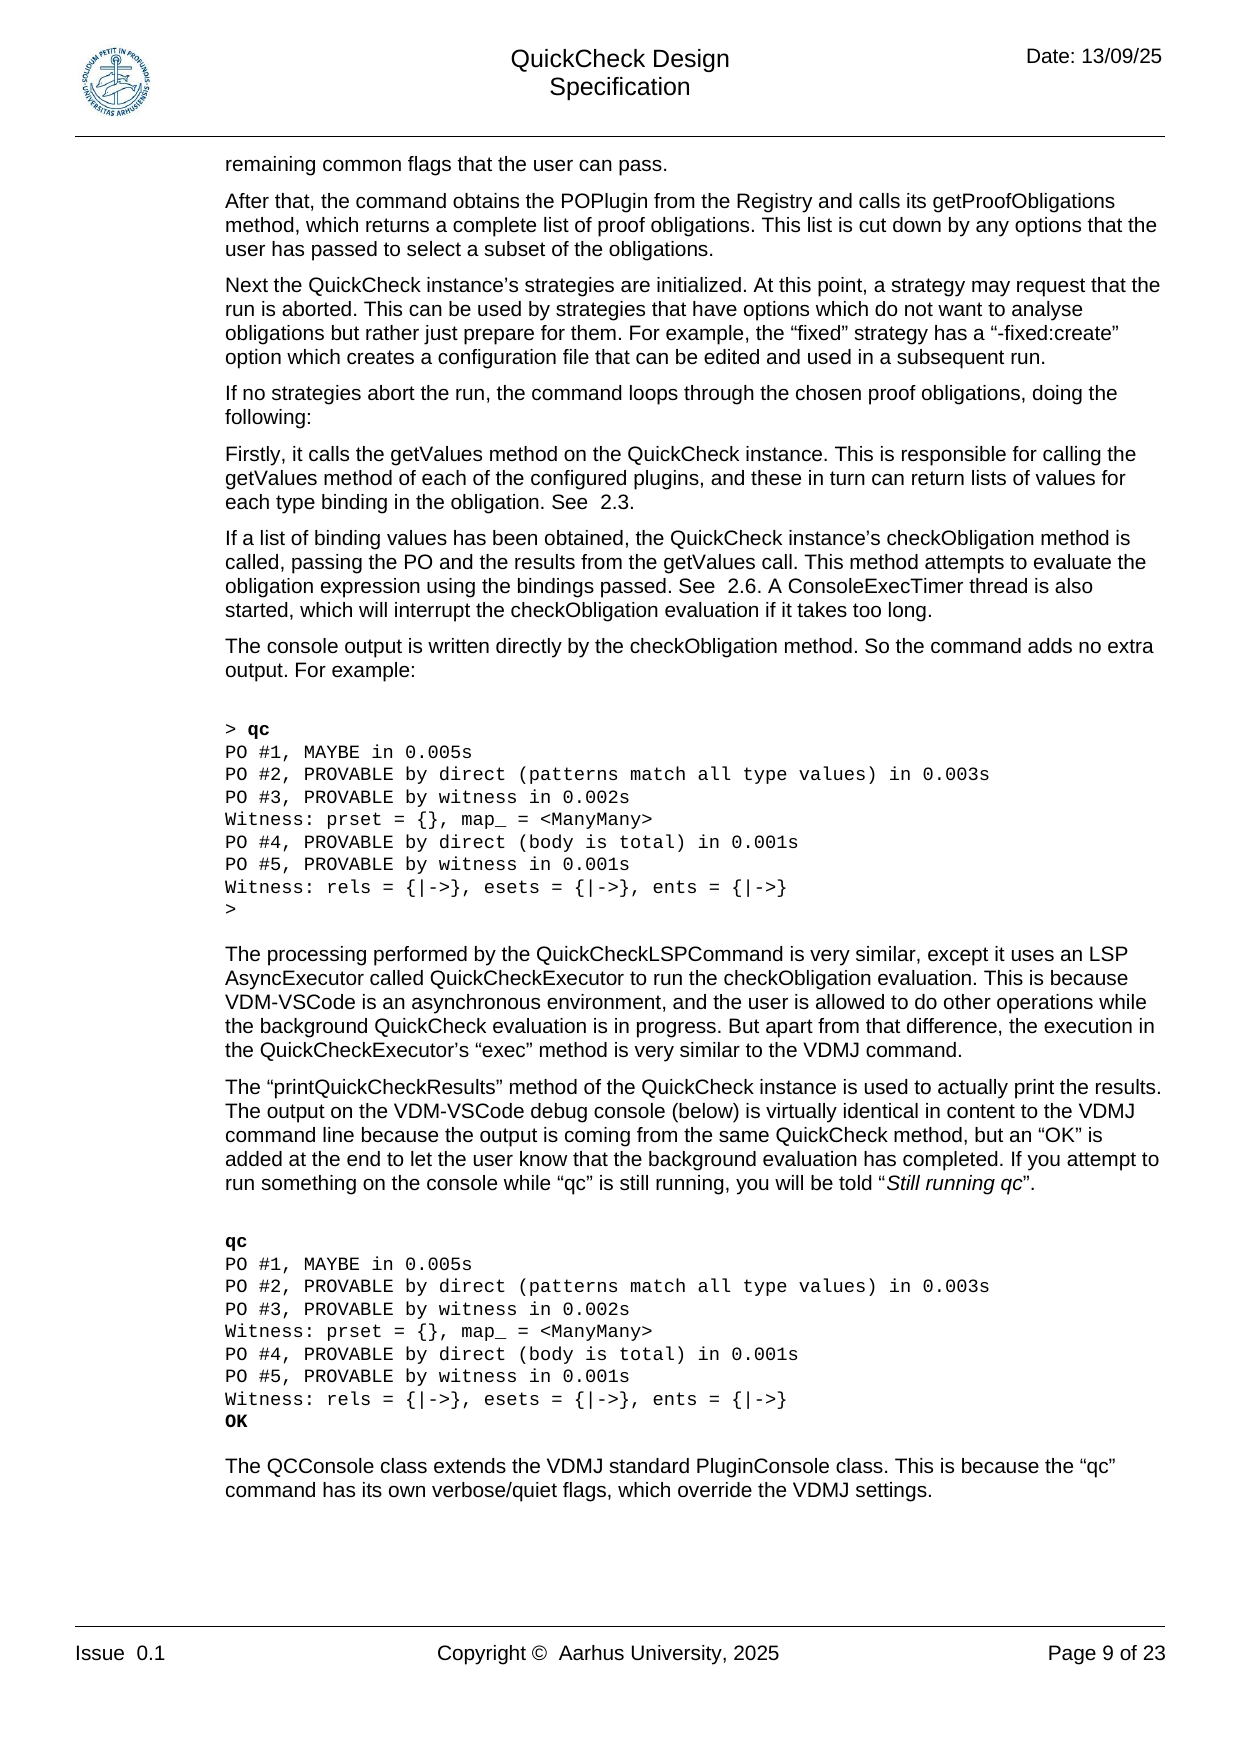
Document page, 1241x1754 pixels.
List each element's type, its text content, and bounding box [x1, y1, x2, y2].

text PO #5, PROVABLE by witness in 0.001s [225, 1365, 1165, 1387]
text The console output is written directly by the checkObligation method. So the command adds no extra output. For example: [225, 635, 1165, 683]
text If no strategies abort the run, the command loops through the chosen proof obligations, doing the following: [225, 382, 1165, 429]
picture [78, 44, 153, 120]
text PO #1, MAYBE in 0.005s [225, 1252, 1165, 1275]
text PO #2, PROVABLE by direct (patterns match all type values) in 0.003s [225, 763, 1165, 785]
text qc [225, 1230, 1165, 1252]
text Firstly, it calls the getValues method on the QuickCheck instance. This is responsible for calling the getValues method of each of the configured plugins, and these in turn can return lists of values for each type binding in the obligation. See 2.3. [225, 442, 1165, 514]
text Witness: prset = {}, map_ = <ManyMany> [225, 808, 1165, 830]
text Witness: rels = {|->}, esets = {|->}, ents = {|->} [225, 1387, 1165, 1410]
text Witness: prset = {}, map_ = <ManyMany> [225, 1320, 1165, 1342]
text Next the QuickCheck instance’s strategies are initialized. At this point, a strategy may request that the run is aborted. This can be used by strategies that have options which do not want to analyse obligations but rather just prepare for them. For example, the “fixed” strategy has a “-fixed:create” option which creates a configuration file that can be edited and used in a subsequent run. [225, 273, 1165, 369]
text After that, the command obtains the POPlugin from the Registry and calls its getProofObligations method, which returns a complete list of proof obligations. This list is cut down by any options that the user has passed to select a subset of the obligations. [225, 189, 1165, 261]
text PO #5, PROVABLE by witness in 0.001s [225, 853, 1165, 875]
text OK [225, 1410, 1165, 1432]
text If a list of binding values has been obtained, the QuickCheck instance’s checkObligation method is called, passing the PO and the results from the getValues call. This method attempts to evaluate the obligation expression using the bindings passed. See 2.6. A ConsoleExecTimer thread is also started, which will interrupt the checkObligation evaluation if it takes too long. [225, 526, 1165, 622]
text remaining common flags that the user can pass. [225, 152, 1165, 176]
text PO #1, MAYBE in 0.005s [225, 740, 1165, 763]
text PO #4, PROVABLE by direct (body is total) in 0.001s [225, 830, 1165, 853]
text PO #4, PROVABLE by direct (body is total) in 0.001s [225, 1342, 1165, 1365]
text > qc [225, 718, 1165, 740]
text The “printQuickCheckResults” method of the QuickCheck instance is used to actually print the results. The output on the VDM-VSCode debug console (below) is virtually identical in content to the VDMJ command line because the output is coming from the same QuickCheck method, but an “OK” is added at the end to let the user know that the background evaluation has completed. If you attempt to run something on the console while “qc” is still running, you will be told “Still running qc”. [225, 1075, 1165, 1195]
text PO #2, PROVABLE by direct (patterns match all type values) in 0.003s [225, 1275, 1165, 1297]
text The QCConsole class extends the VDMJ standard PluginConsole class. This is because the “qc” command has its own verbose/quiet flags, which override the VDMJ settings. [225, 1455, 1165, 1503]
text > [225, 898, 1165, 920]
text The processing performed by the QuickCheckLSPCommand is very similar, except it uses an LSP AsyncExecutor called QuickCheckExecutor to run the checkObligation evaluation. This is because VDM-VSCode is an asynchronous environment, and the user is allowed to do other operations while the background QuickCheck evaluation is in progress. But apart from that difference, the execution in the QuickCheckExecutor’s “exec” method is very similar to the VDMJ command. [225, 943, 1165, 1062]
text PO #3, PROVABLE by witness in 0.002s [225, 1297, 1165, 1320]
text Witness: rels = {|->}, esets = {|->}, ents = {|->} [225, 875, 1165, 898]
text PO #3, PROVABLE by witness in 0.002s [225, 785, 1165, 808]
